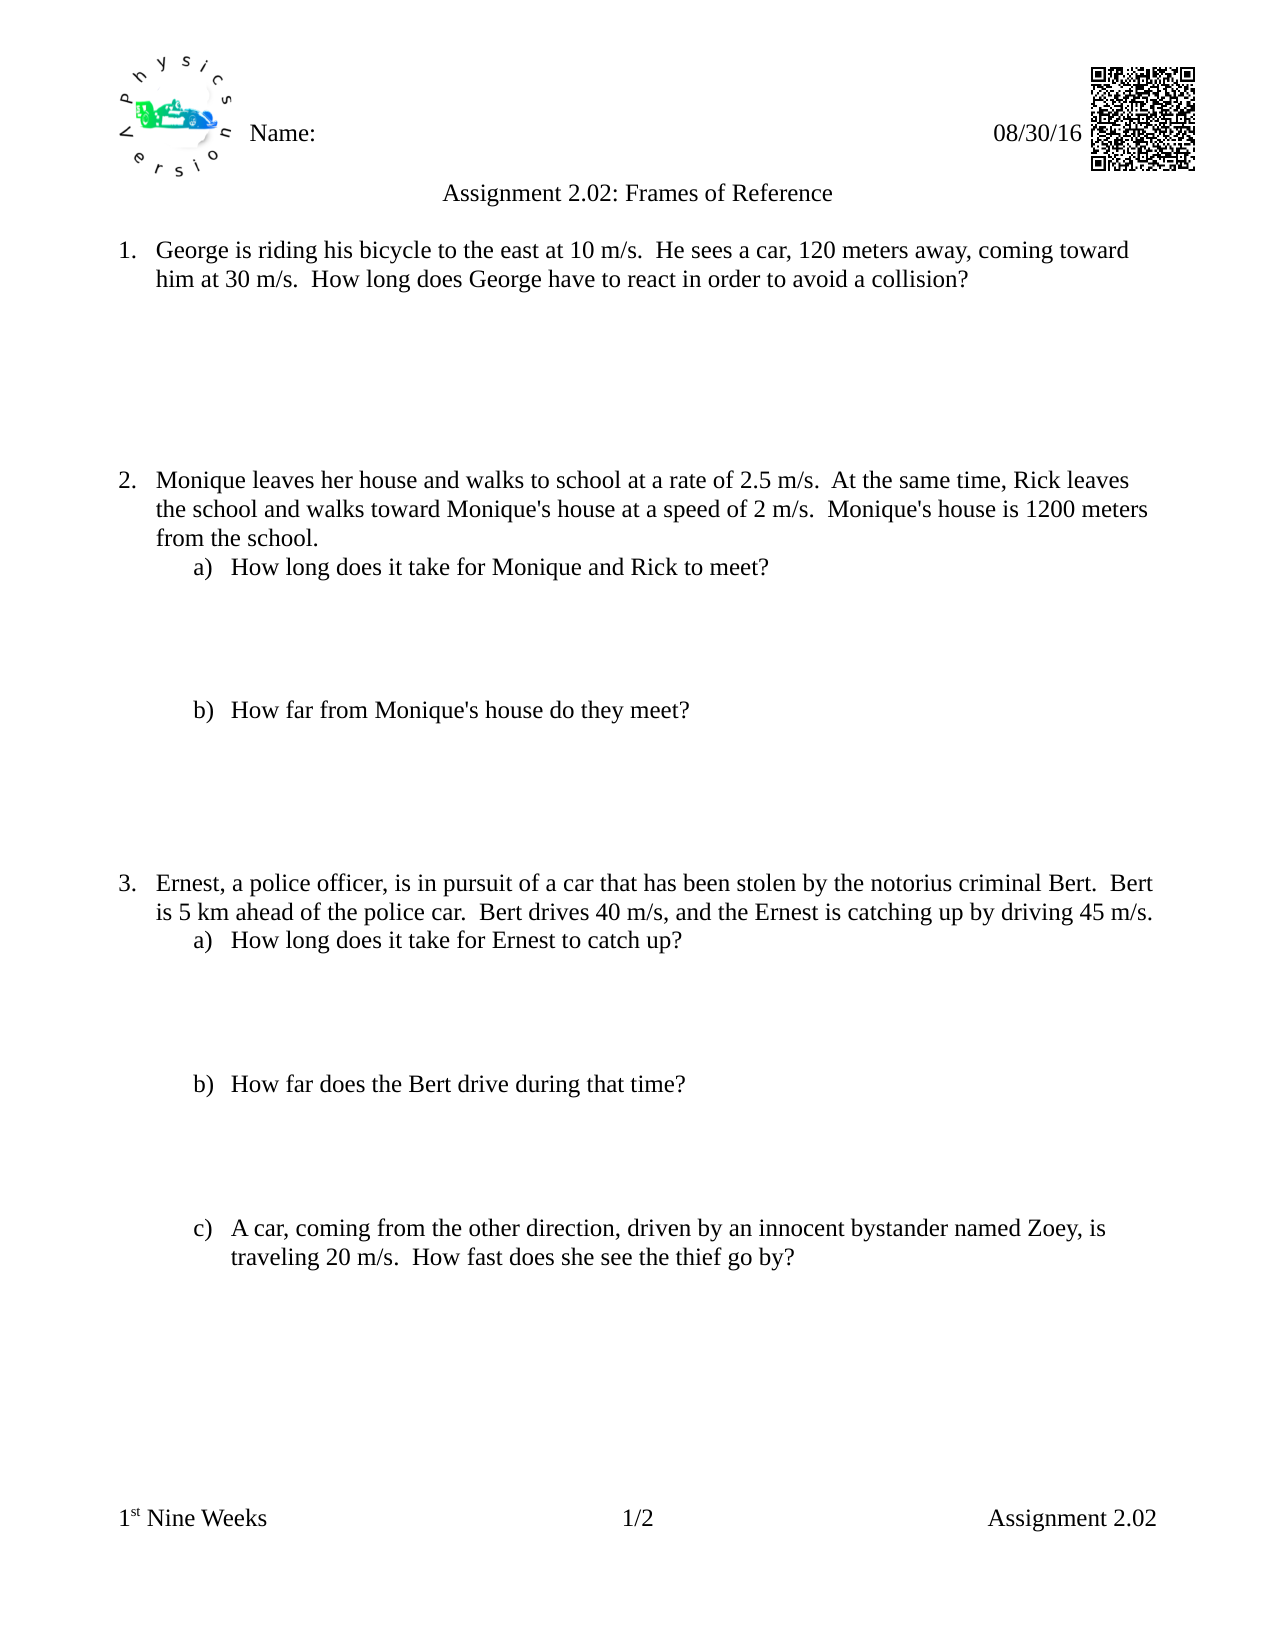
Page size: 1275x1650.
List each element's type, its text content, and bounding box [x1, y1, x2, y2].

list How far from Monique's house do they meet? [193, 696, 1157, 724]
list Monique leaves her house and walks to school at a rate of 2.5 m/s. At the same time, Rick leaves the school and walks toward Monique's house at a speed of 2 m/s. Monique's house is 1200 meters from the school. [118, 466, 1157, 552]
picture [1082, 58, 1203, 179]
list How long does it take for Ernest to catch up? [193, 926, 1157, 954]
list How long does it take for Monique and Rick to meet? [193, 552, 1157, 581]
list George is riding his bicycle to the east at 10 m/s. He sees a car, 120 meters away, coming toward him at 30 m/s. How long does George have to react in order to avoid a collision? [118, 236, 1157, 293]
picture [119, 56, 232, 177]
text Assignment 2.02: Frames of Reference [118, 176, 1157, 207]
list How far does the Bert drive during that time? [193, 1069, 1157, 1098]
list Ernest, a police officer, is in pursuit of a car that has been stolen by the notorius criminal Bert. Bert is 5 km ahead of the police car. Bert drives 40 m/s, and the Ernest is catching up by driving 45 m/s. [118, 868, 1157, 926]
list A car, coming from the other direction, driven by an innocent bystander named Zoey, is traveling 20 m/s. How fast does she see the thief go by? [193, 1213, 1157, 1271]
